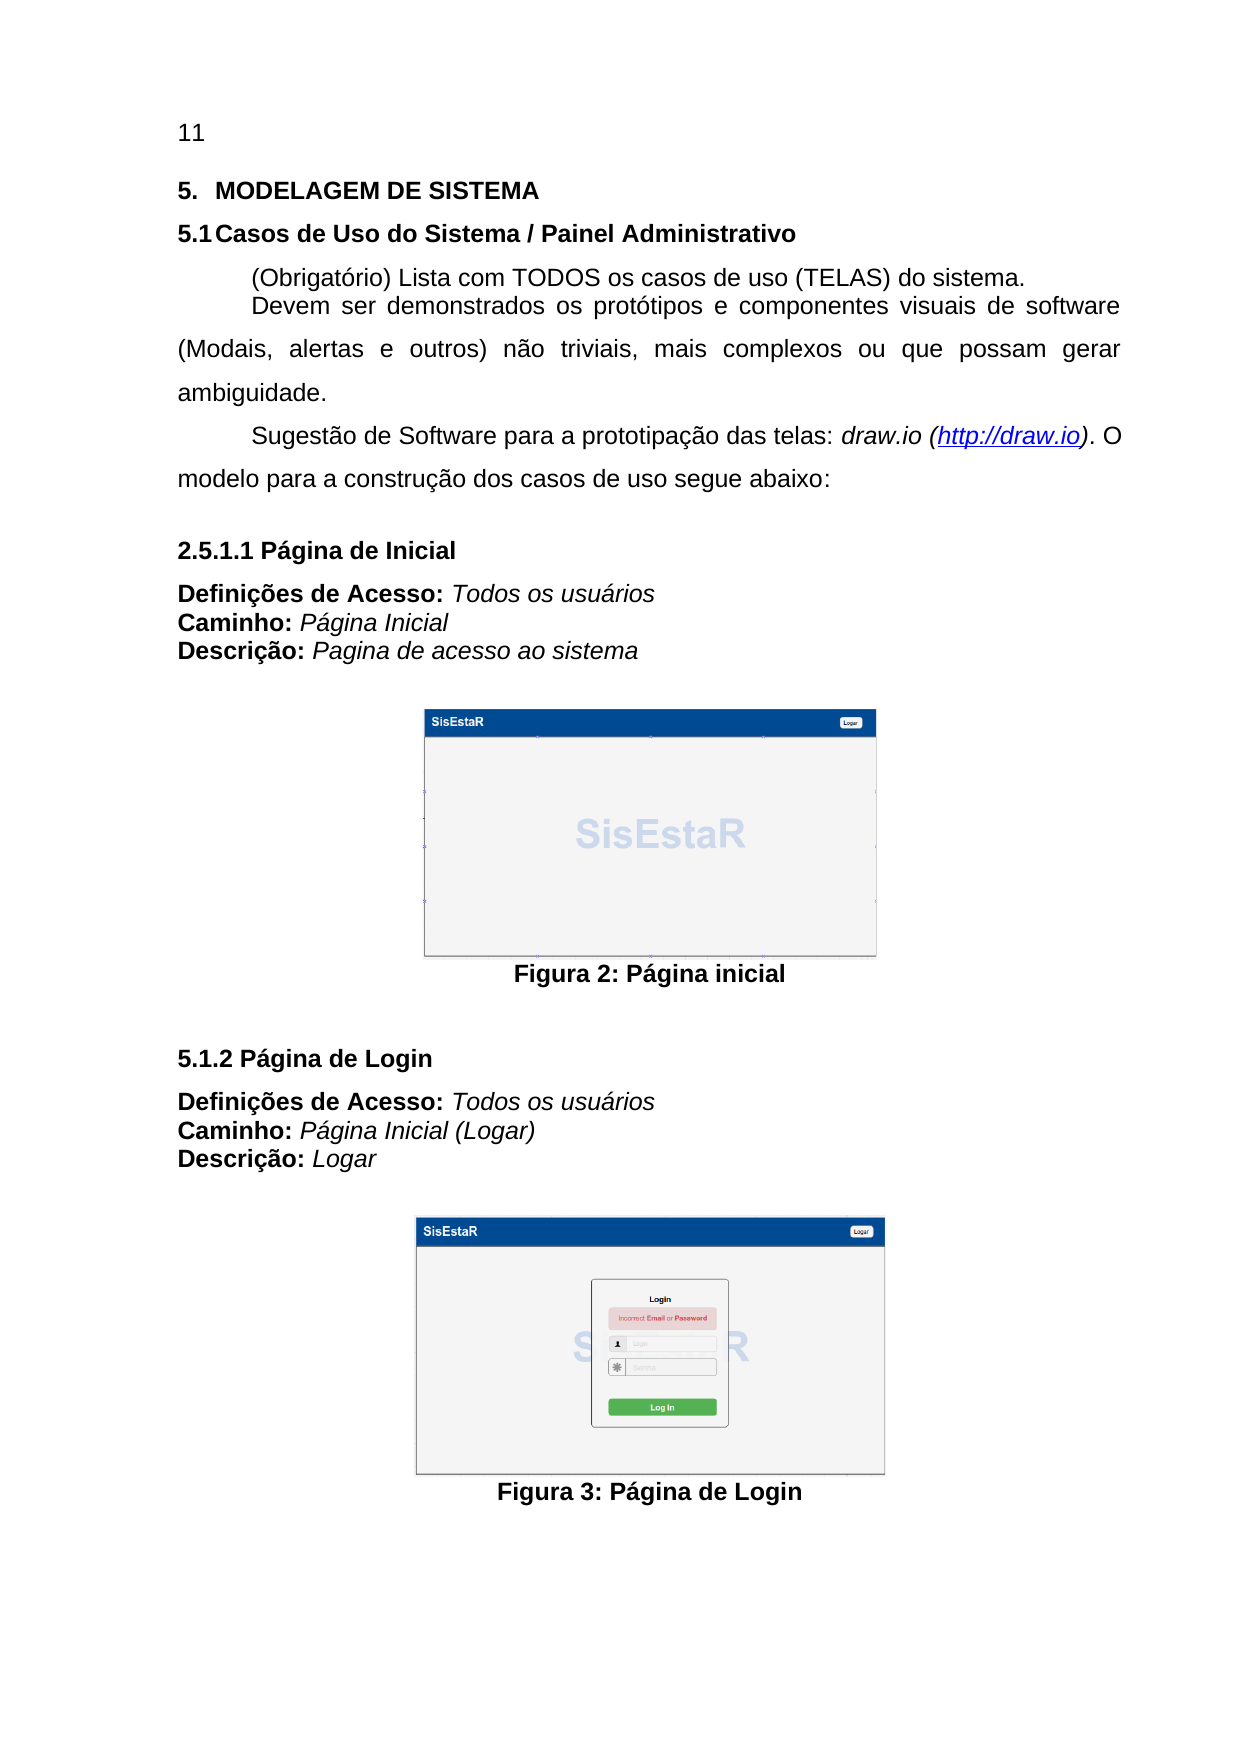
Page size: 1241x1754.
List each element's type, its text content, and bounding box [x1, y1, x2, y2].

text Definições de Acesso: Todos os usuários [177, 1087, 1122, 1116]
text Caminho: Página Inicial [177, 608, 1122, 636]
text Sugestão de Software para a prototipação das telas: draw.io (http://draw.io). O modelo para a construção dos casos de uso segue abaixo: [177, 421, 1122, 493]
subtitle 5.1.1 Página de Inicial [177, 536, 1122, 564]
picture [413, 1215, 886, 1477]
text Figura 2: Página inicial [423, 960, 877, 988]
text Definições de Acesso: Todos os usuários [177, 579, 1122, 608]
text (Obrigatório) Lista com TODOS os casos de uso (TELAS) do sistema. [177, 263, 1122, 291]
picture [422, 709, 486, 960]
subtitle 5.1.2 Página de Login [177, 1044, 1125, 1073]
text Devem ser demonstrados os protótipos e componentes visuais de software (Modais, alertas e outros) não triviais, mais complexos ou que possam gerar ambiguidade. [177, 291, 1122, 406]
subtitle MODELAGEM DE SISTEMA [177, 176, 1122, 205]
text Caminho: Página Inicial (Logar) [177, 1116, 1122, 1144]
subtitle Casos de Uso do Sistema / Painel Administrativo [177, 219, 1122, 248]
text Descrição: Pagina de acesso ao sistema [177, 636, 1122, 665]
text Descrição: Logar [177, 1144, 1122, 1173]
text Figura 3: Página de Login [414, 1477, 885, 1506]
